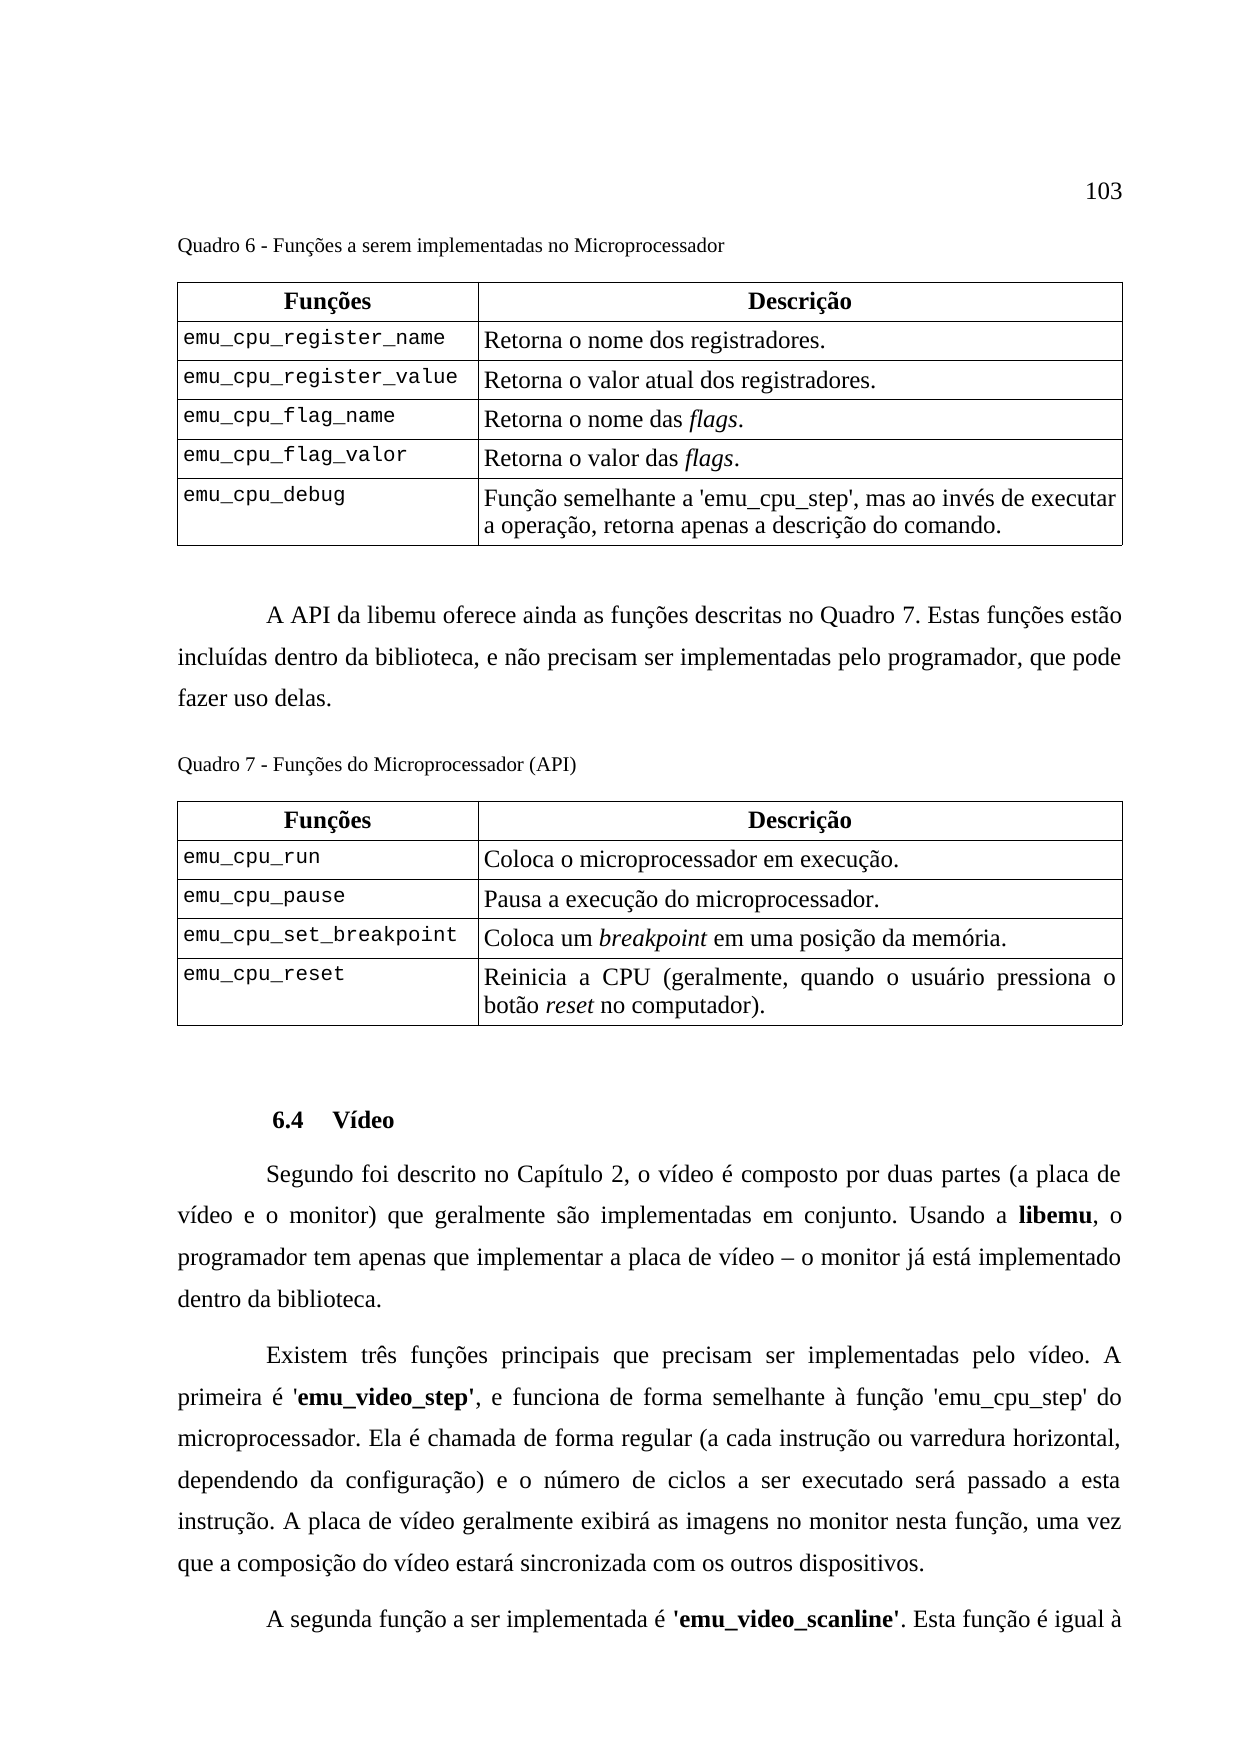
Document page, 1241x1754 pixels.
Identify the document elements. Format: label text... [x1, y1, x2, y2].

table_header Descrição [479, 802, 1122, 840]
text A API da libemu oferece ainda as funções descritas no Quadro 7. Estas funções estão incluídas dentro da biblioteca, e não precisam ser implementadas pelo programador, que pode fazer uso delas. [177, 601, 1122, 712]
text Quadro 6 - Funções a serem implementadas no Microprocessador [177, 234, 1122, 257]
text A segunda função a ser implementada é 'emu_video_scanline'. Esta função é igual à [177, 1605, 1122, 1633]
table_cell Função semelhante a 'emu_cpu_step', mas ao invés de executar a operação, retorna apenas a descrição do comando. [479, 479, 1122, 545]
text Segundo foi descrito no Capítulo 2, o vídeo é composto por duas partes (a placa de vídeo e o monitor) que geralmente são implementadas em conjunto. Usando a libemu, o programador tem apenas que implementar a placa de vídeo – o monitor já está implementado dentro da biblioteca. [177, 1160, 1122, 1312]
table_cell emu_cpu_pause [178, 880, 478, 918]
table_cell Retorna o valor das flags. [479, 440, 1122, 478]
table_cell Retorna o nome dos registradores. [479, 322, 1122, 360]
table_cell emu_cpu_reset [178, 959, 478, 1024]
table_cell emu_cpu_register_name [178, 322, 478, 360]
table_cell emu_cpu_flag_name [178, 400, 478, 439]
text Quadro 7 - Funções do Microprocessador (API) [177, 753, 1122, 776]
table_cell emu_cpu_flag_valor [178, 440, 478, 478]
table_header Descrição [479, 283, 1122, 321]
table_cell Retorna o valor atual dos registradores. [479, 361, 1122, 399]
table_header Funções [178, 802, 478, 840]
table_cell emu_cpu_set_breakpoint [178, 919, 478, 958]
table_cell Coloca o microprocessador em execução. [479, 841, 1122, 879]
table_cell Coloca um breakpoint em uma posição da memória. [479, 919, 1122, 958]
table_cell emu_cpu_register_value [178, 361, 478, 399]
table_cell emu_cpu_debug [178, 479, 478, 545]
subtitle Vídeo [177, 1106, 1122, 1134]
table_cell emu_cpu_run [178, 841, 478, 879]
table_header Funções [178, 283, 478, 321]
table_cell Reinicia a CPU (geralmente, quando o usuário pressiona o botão reset no computador). [479, 959, 1122, 1024]
table_cell Retorna o nome das flags. [479, 400, 1122, 439]
table_cell Pausa a execução do microprocessador. [479, 880, 1122, 918]
text Existem três funções principais que precisam ser implementadas pelo vídeo. A primeira é 'emu_video_step', e funciona de forma semelhante à função 'emu_cpu_step' do microprocessador. Ela é chamada de forma regular (a cada instrução ou varredura horizontal, dependendo da configuração) e o número de ciclos a ser executado será passado a esta instrução. A placa de vídeo geralmente exibirá as imagens no monitor nesta função, uma vez que a composição do vídeo estará sincronizada com os outros dispositivos. [177, 1341, 1122, 1577]
